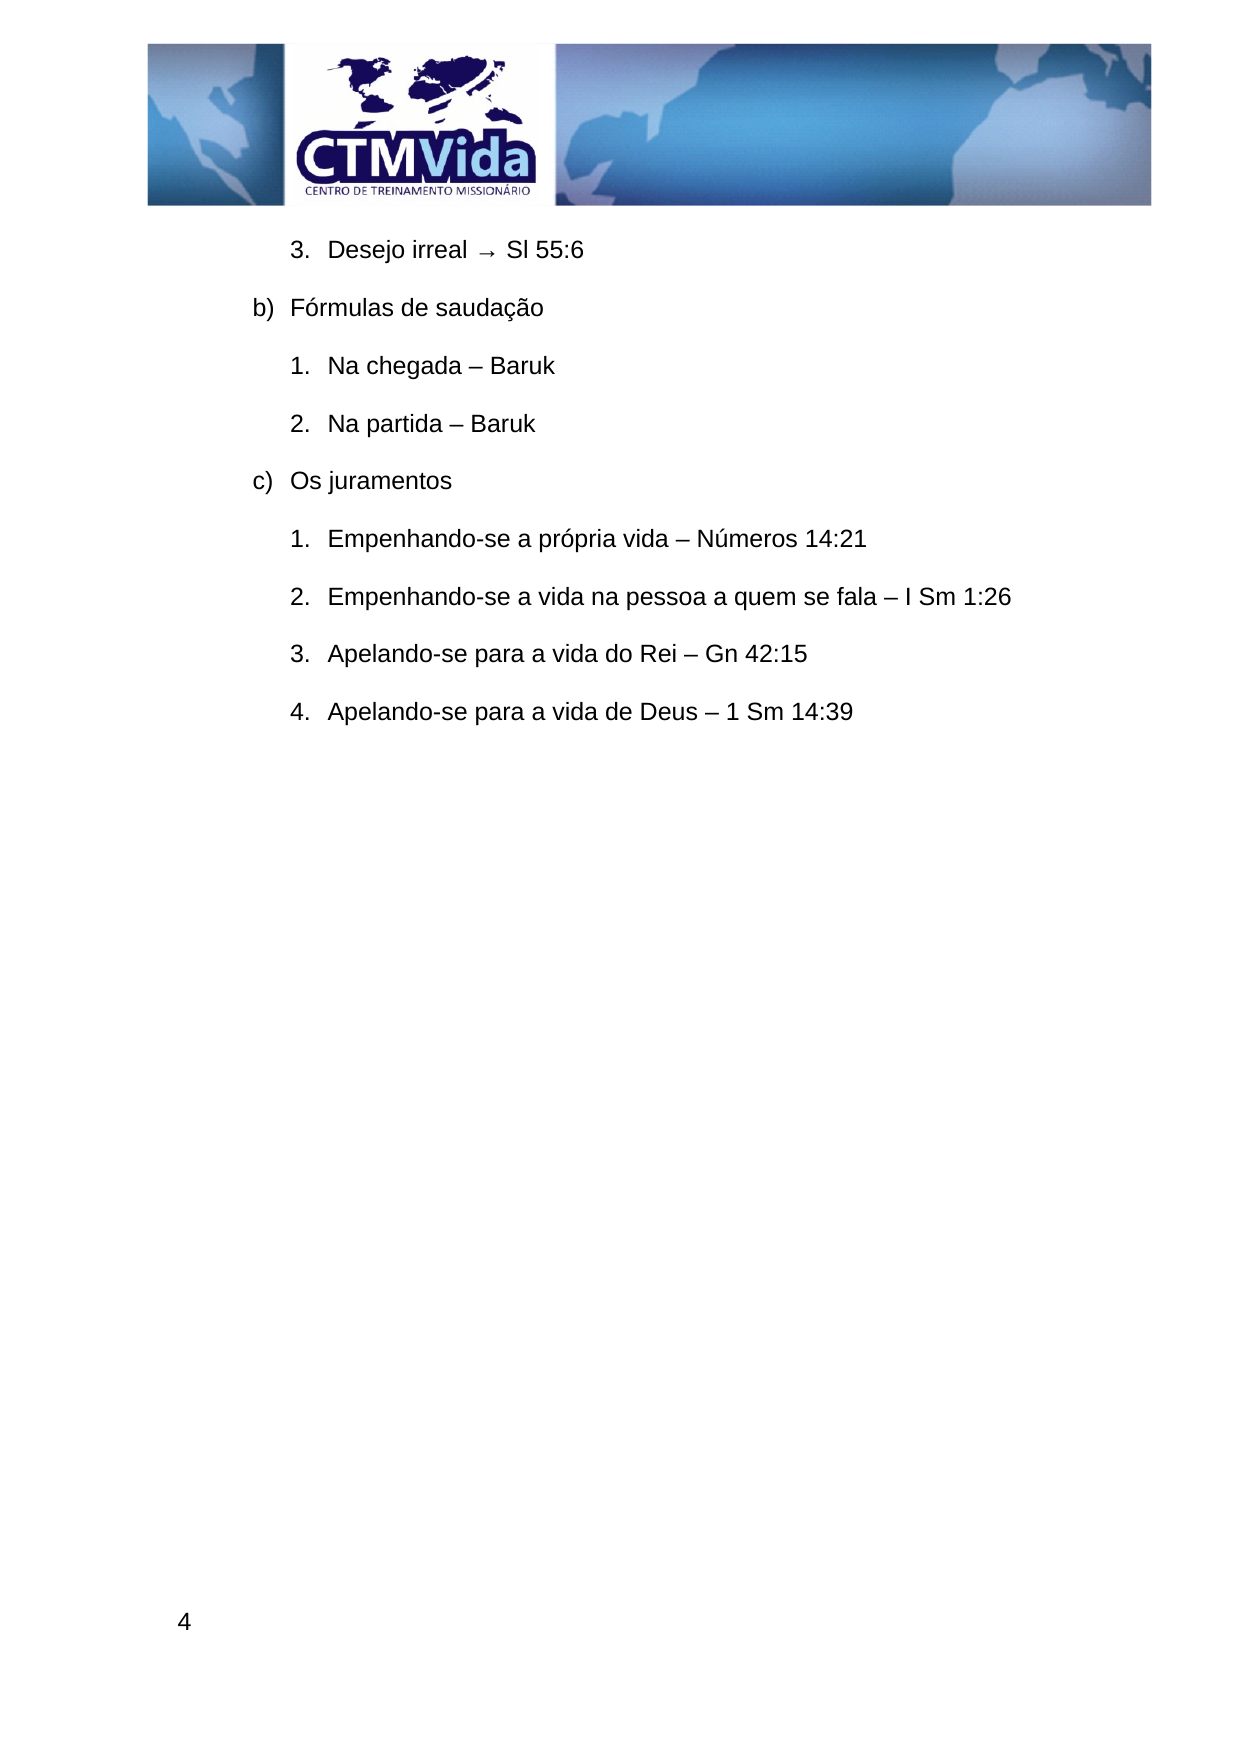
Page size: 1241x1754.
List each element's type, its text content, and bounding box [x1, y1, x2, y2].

list Os juramentos [252, 466, 1122, 495]
list Desejo irreal → Sl 55:6 [290, 235, 1122, 264]
list Fórmulas de saudação [252, 293, 1122, 322]
picture [147, 43, 1152, 206]
list Empenhando-se a própria vida – Números 14:21 [290, 524, 1122, 553]
list Apelando-se para a vida de Deus – 1 Sm 14:39 [290, 697, 1122, 726]
list Apelando-se para a vida do Rei – Gn 42:15 [290, 639, 1122, 668]
list Na chegada – Baruk [290, 351, 1122, 379]
list Na partida – Baruk [290, 408, 1122, 437]
list Empenhando-se a vida na pessoa a quem se fala – I Sm 1:26 [290, 582, 1122, 610]
